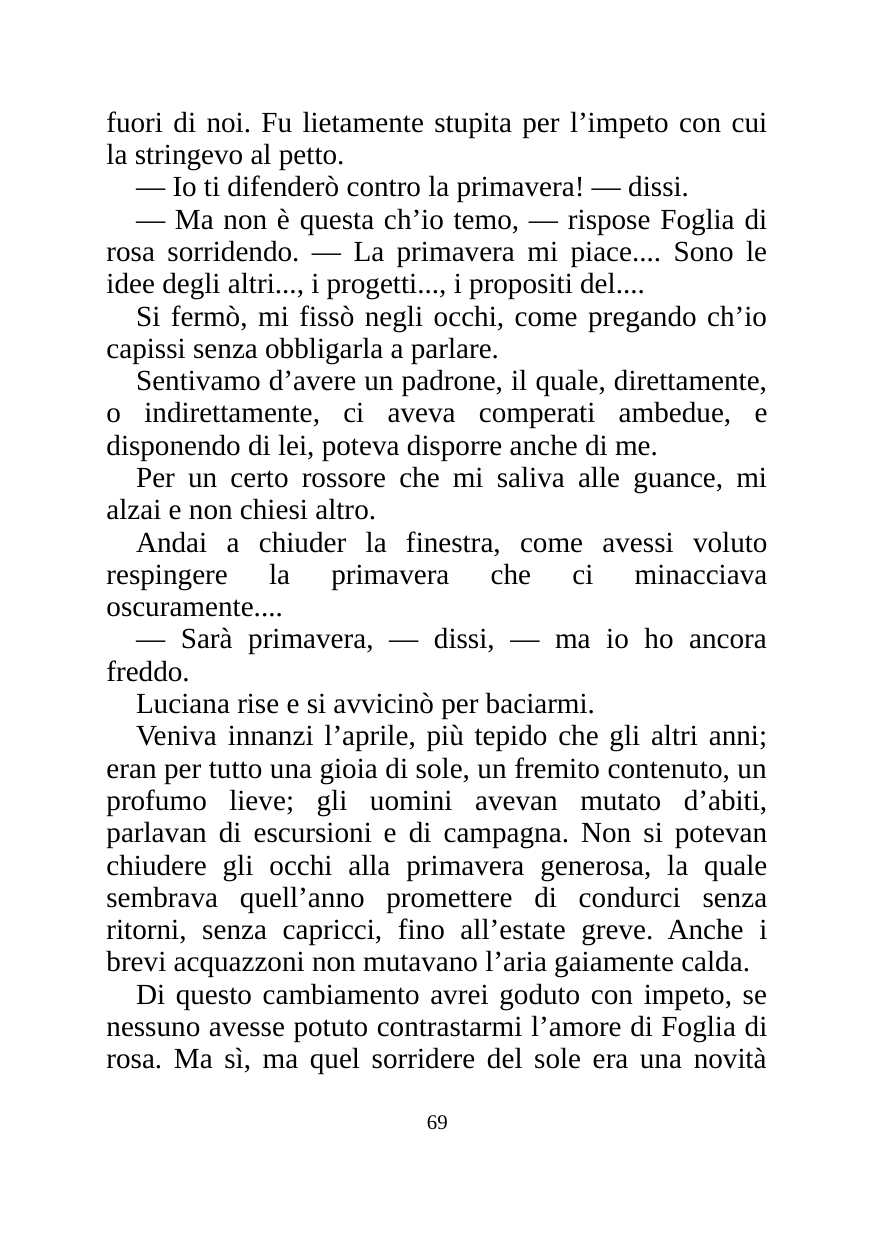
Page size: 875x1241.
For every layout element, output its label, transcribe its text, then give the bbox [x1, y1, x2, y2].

text Veniva innanzi l’aprile, più tepido che gli altri anni; eran per tutto una gioia di sole, un fremito contenuto, un profumo lieve; gli uomini avevan mutato d’abiti, parlavan di escursioni e di campagna. Non si potevan chiudere gli occhi alla primavera generosa, la quale sembrava quell’anno promettere di condurci senza ritorni, senza capricci, fino all’estate greve. Anche i brevi acquazzoni non mutavano l’aria gaiamente calda. [106, 720, 768, 978]
text fuori di noi. Fu lietamente stupita per l’impeto con cui la stringevo al petto. [106, 106, 768, 171]
text Luciana rise e si avvicinò per baciarmi. [106, 687, 768, 720]
text Sentivamo d’avere un padrone, il quale, direttamente, o indirettamente, ci aveva comperati ambedue, e disponendo di lei, poteva disporre anche di me. [106, 364, 768, 461]
text Si fermò, mi fissò negli occhi, come pregando ch’io capissi senza obbligarla a parlare. [106, 300, 768, 364]
text — Ma non è questa ch’io temo, — rispose Foglia di rosa sorridendo. — La primavera mi piace.... Sono le idee degli altri..., i progetti..., i propositi del.... [106, 203, 768, 300]
text — Sarà primavera, — dissi, — ma io ho ancora freddo. [106, 623, 768, 687]
text Di questo cambiamento avrei goduto con impeto, se nessuno avesse potuto contrastarmi l’amore di Foglia di rosa. Ma sì, ma quel sorridere del sole era una novità [106, 978, 768, 1075]
text — Io ti difenderò contro la primavera! — dissi. [106, 171, 768, 203]
text Per un certo rossore che mi saliva alle guance, mi alzai e non chiesi altro. [106, 461, 768, 526]
text Andai a chiuder la finestra, come avessi voluto respingere la primavera che ci minacciava oscuramente.... [106, 526, 768, 623]
